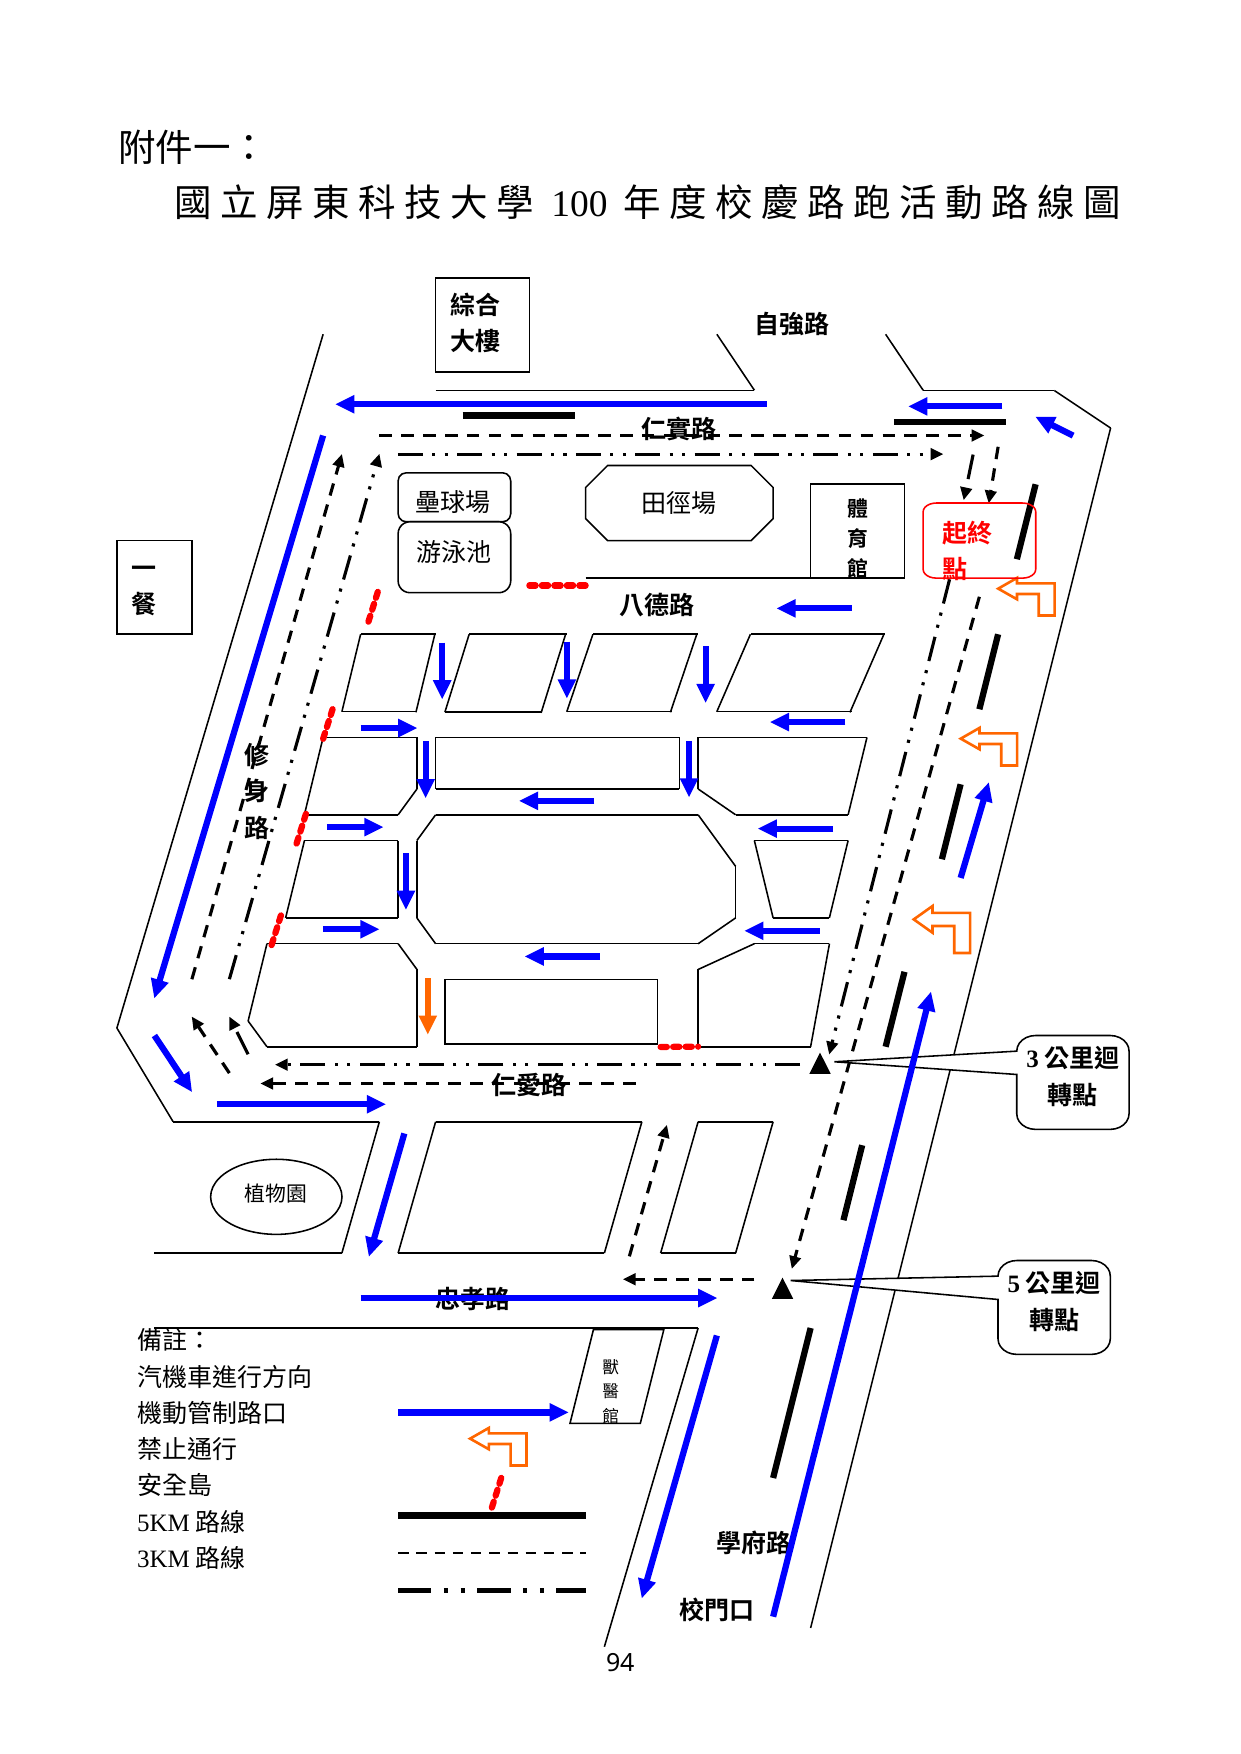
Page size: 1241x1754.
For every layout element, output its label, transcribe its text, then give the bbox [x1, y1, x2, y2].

text [663, 1502, 798, 1538]
text [835, 1502, 1122, 1538]
text [694, 1393, 790, 1429]
text [673, 1466, 807, 1502]
text [704, 1357, 799, 1393]
text 3KM路線 [137, 1538, 635, 1574]
text [798, 1357, 835, 1393]
text 3KM路線 [826, 1538, 1122, 1574]
text 3KM路線 [788, 1538, 832, 1574]
text [853, 1429, 1122, 1466]
text [670, 1393, 696, 1429]
text [650, 1357, 688, 1393]
text 附件一： [118, 118, 1122, 172]
text [684, 1429, 781, 1466]
text [801, 1502, 841, 1538]
text [871, 1357, 1122, 1393]
text [649, 1466, 676, 1502]
text 5KM路線 [137, 1502, 645, 1538]
text 機動管制路口 [137, 1393, 677, 1429]
text [681, 1357, 707, 1393]
text 備註： [880, 1321, 1122, 1357]
text 禁止通行 [137, 1429, 509, 1466]
text [862, 1393, 1122, 1429]
text [638, 1502, 665, 1538]
text 3KM路線 [653, 1538, 783, 1574]
text 備註： [659, 1329, 696, 1357]
text [491, 1429, 667, 1466]
text [815, 1429, 859, 1466]
text 汽機車進行方向 [137, 1357, 585, 1393]
text 國立屏東科技大學100年度校慶路跑活動路線圖 [174, 172, 1122, 227]
text [780, 1429, 817, 1466]
text [789, 1393, 826, 1429]
text [844, 1466, 1122, 1502]
text [834, 1357, 877, 1393]
text [659, 1429, 686, 1466]
text 備註： [843, 1321, 886, 1357]
text 安全島 [137, 1466, 656, 1502]
text [825, 1393, 868, 1429]
text 3KM路線 [627, 1538, 655, 1574]
text 備註： [137, 1321, 844, 1357]
text [806, 1466, 850, 1502]
